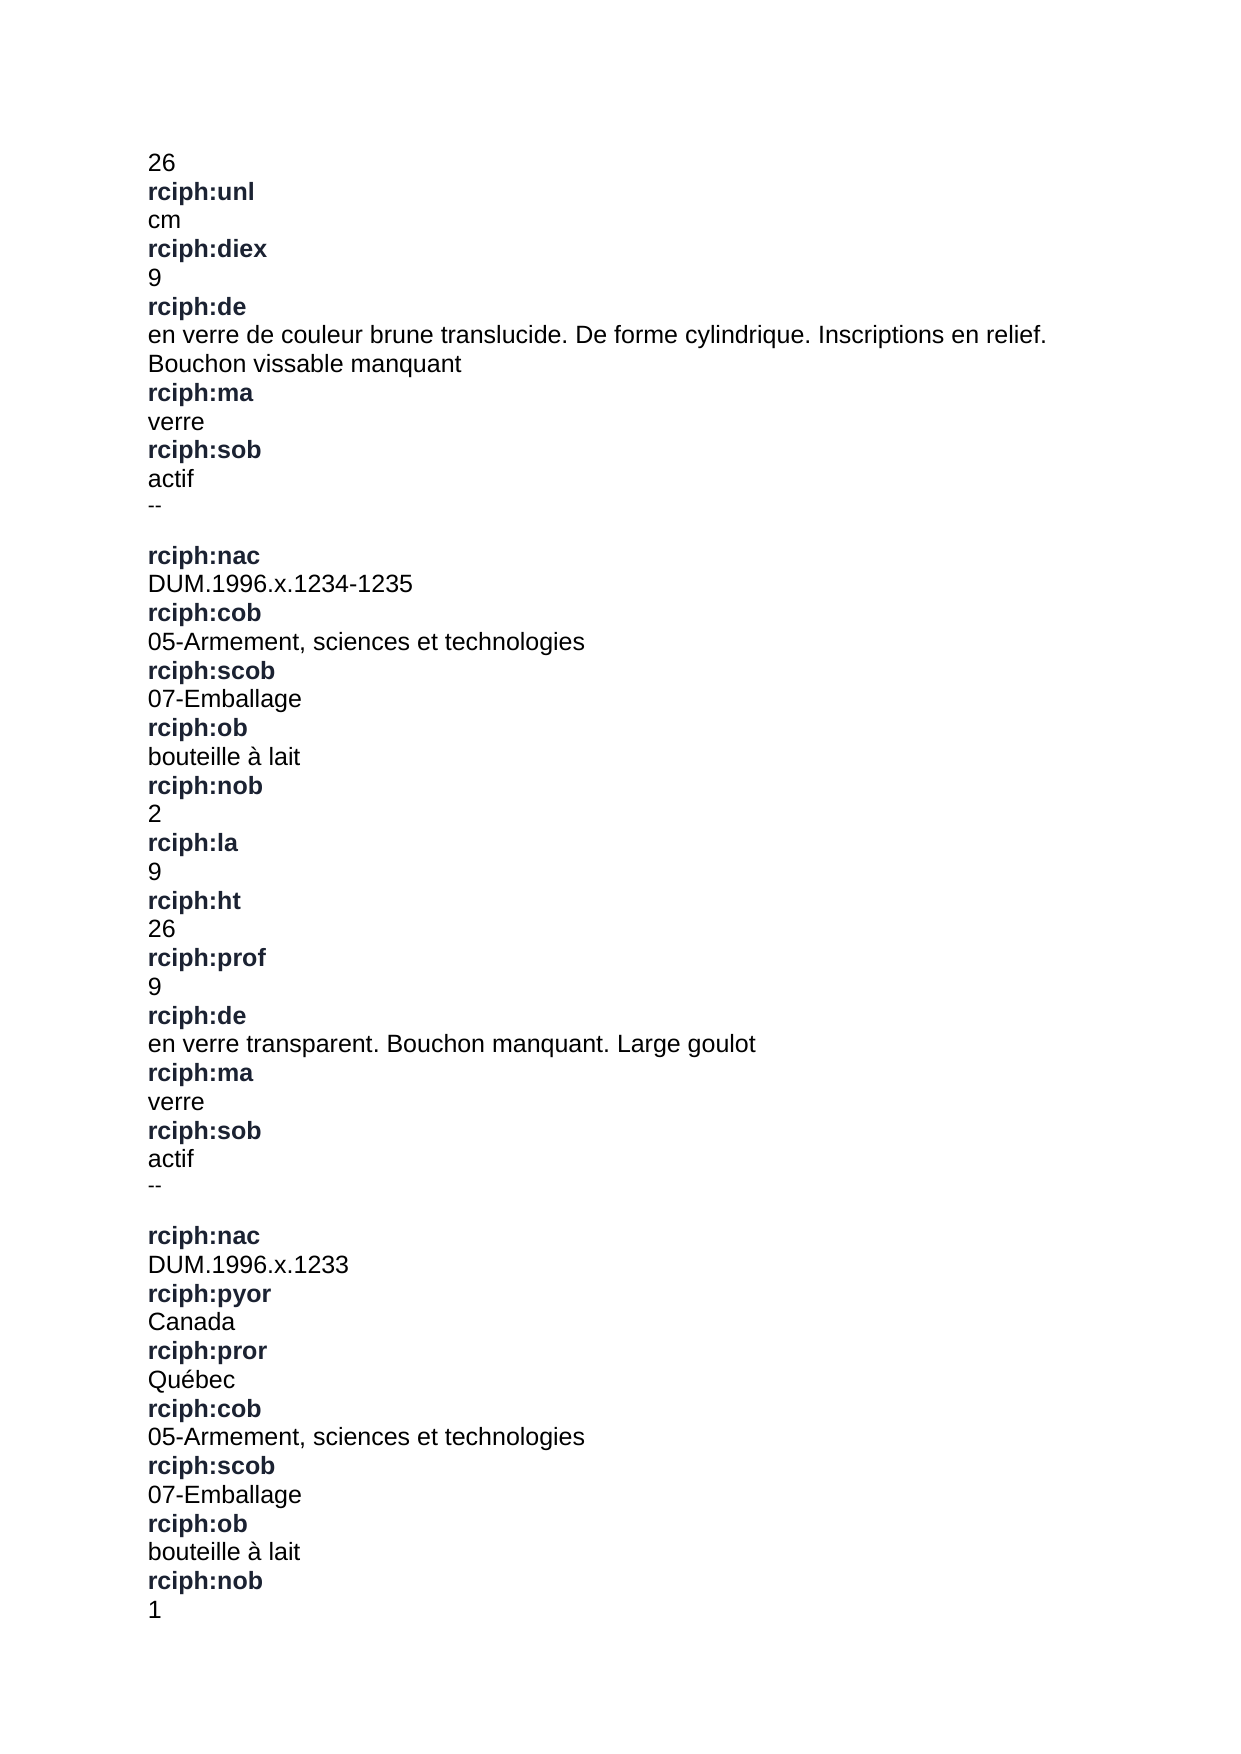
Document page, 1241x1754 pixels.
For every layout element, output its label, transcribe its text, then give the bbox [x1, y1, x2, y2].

text rciph:scob [148, 656, 1092, 684]
text -- [148, 493, 1092, 517]
text 07-Emballage [148, 684, 1092, 713]
text rciph:ma [148, 1058, 1092, 1087]
text rciph:prof [148, 943, 1092, 972]
text rciph:ob [148, 1508, 1092, 1537]
text rciph:sob [148, 1116, 1092, 1144]
text 2 [148, 799, 1092, 828]
text 1 [148, 1595, 1092, 1623]
text rciph:nob [148, 1566, 1092, 1595]
text rciph:ob [148, 713, 1092, 742]
text en verre de couleur brune translucide. De forme cylindrique. Inscriptions en relief. Bouchon vissable manquant [148, 320, 1092, 378]
text verre [148, 406, 1092, 435]
text en verre transparent. Bouchon manquant. Large goulot [148, 1029, 1092, 1058]
text 05-Armement, sciences et technologies [148, 627, 1092, 656]
text rciph:ht [148, 886, 1092, 914]
text rciph:nob [148, 771, 1092, 799]
text verre [148, 1087, 1092, 1116]
text rciph:nac [148, 541, 1092, 569]
text rciph:sob [148, 435, 1092, 464]
text rciph:pyor [148, 1278, 1092, 1307]
text bouteille à lait [148, 742, 1092, 771]
text 9 [148, 972, 1092, 1001]
text bouteille à lait [148, 1537, 1092, 1566]
text 07-Emballage [148, 1480, 1092, 1508]
text rciph:pror [148, 1336, 1092, 1365]
text 9 [148, 263, 1092, 291]
text Canada [148, 1307, 1092, 1336]
text rciph:cob [148, 1393, 1092, 1422]
text DUM.1996.x.1233 [148, 1250, 1092, 1278]
text cm [148, 205, 1092, 234]
text actif [148, 464, 1092, 493]
text rciph:cob [148, 598, 1092, 627]
text -- [148, 1173, 1092, 1197]
text rciph:de [148, 1001, 1092, 1029]
text 26 [148, 914, 1092, 943]
text 9 [148, 857, 1092, 886]
text rciph:de [148, 291, 1092, 320]
text 05-Armement, sciences et technologies [148, 1422, 1092, 1451]
text rciph:scob [148, 1451, 1092, 1480]
text DUM.1996.x.1234-1235 [148, 569, 1092, 598]
text Québec [148, 1365, 1092, 1393]
text 26 [148, 148, 1092, 176]
text rciph:diex [148, 234, 1092, 263]
text rciph:la [148, 828, 1092, 857]
text rciph:ma [148, 378, 1092, 406]
text actif [148, 1144, 1092, 1173]
text rciph:nac [148, 1221, 1092, 1250]
text rciph:unl [148, 176, 1092, 205]
